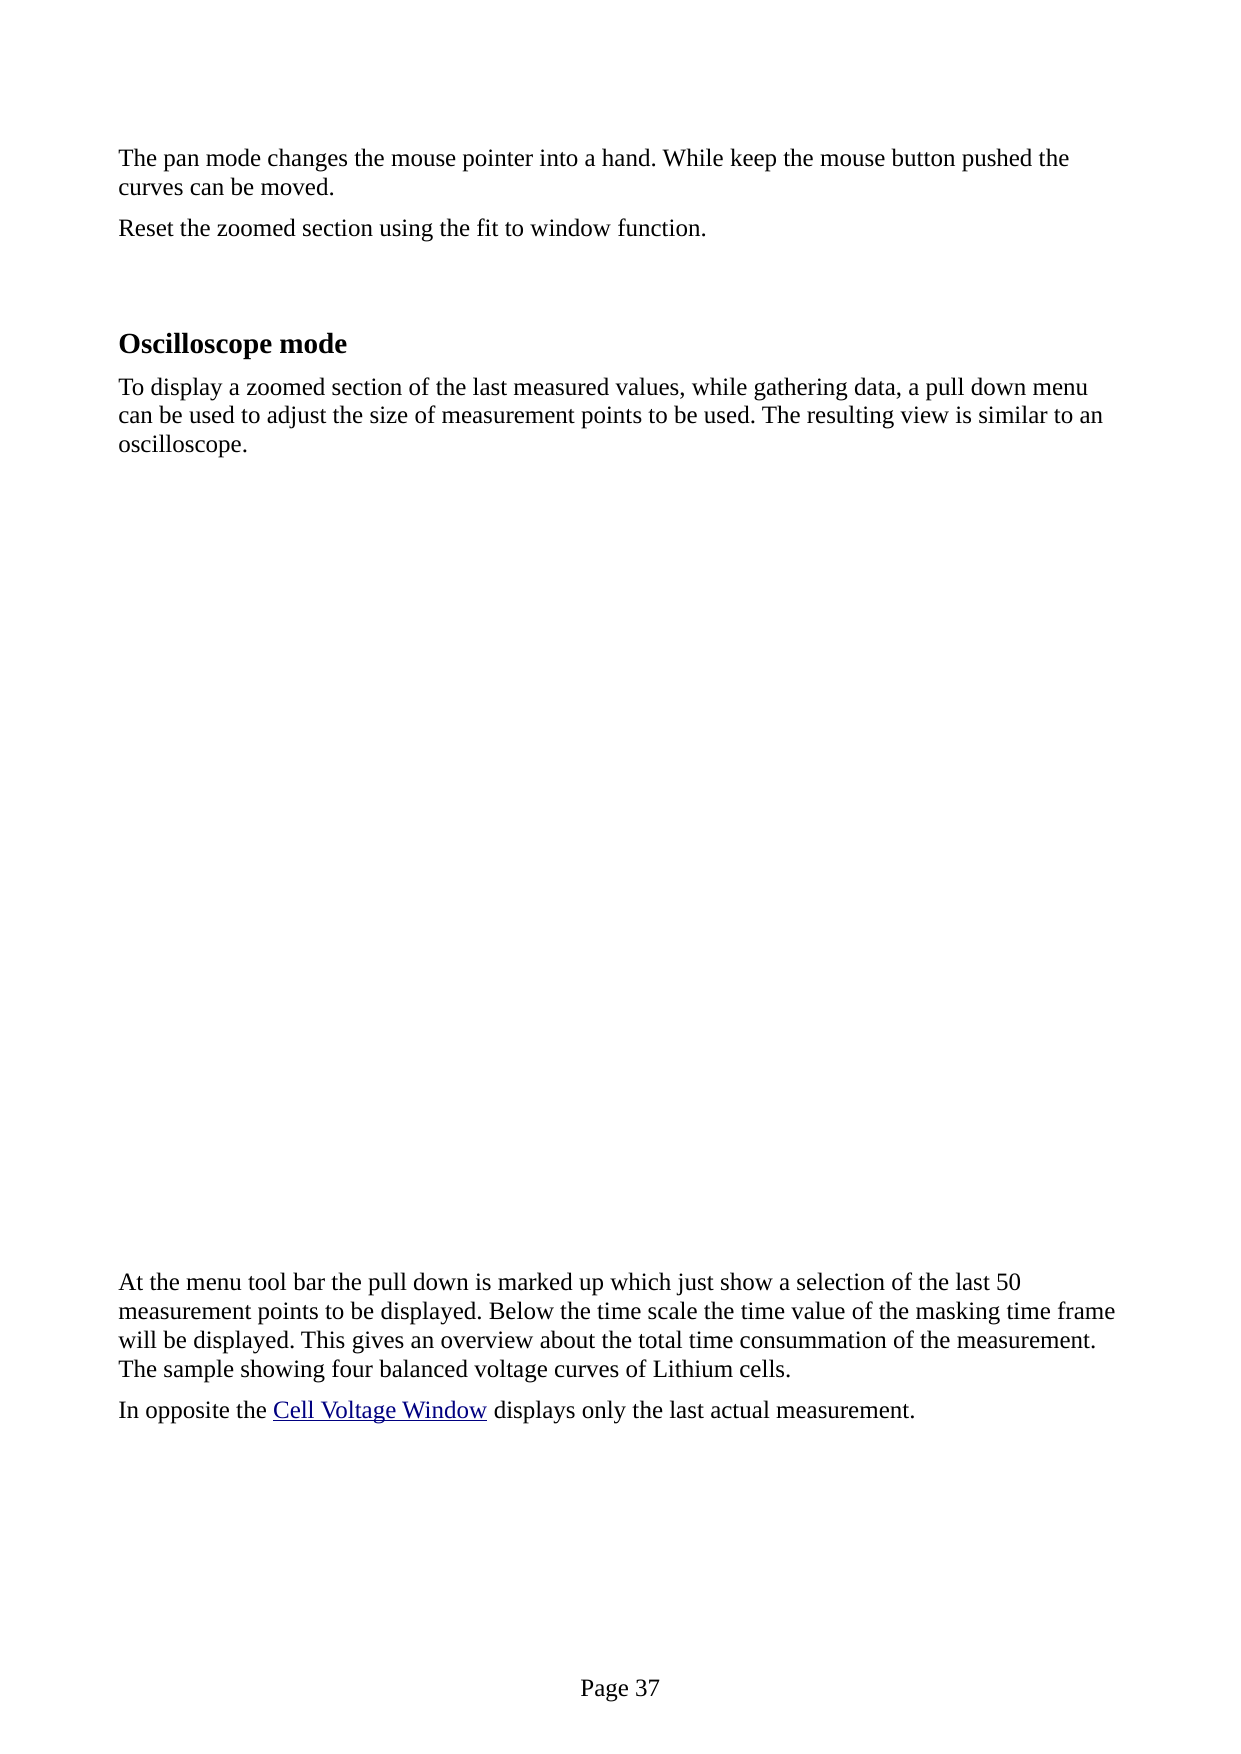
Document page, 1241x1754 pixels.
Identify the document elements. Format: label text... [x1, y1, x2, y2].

subtitle Oscilloscope mode [118, 326, 1122, 359]
text To display a zoomed section of the last measured values, while gathering data, a pull down menu can be used to adjust the size of measurement points to be used. The resulting view is similar to an oscilloscope. [118, 372, 1122, 458]
text In opposite the Cell Voltage Window displays only the last actual measurement. [118, 1395, 1122, 1424]
text Reset the zoomed section using the fit to window function. [118, 213, 1122, 242]
text The pan mode changes the mouse pointer into a hand. While keep the mouse button pushed the curves can be moved. [118, 143, 1122, 201]
text At the menu tool bar the pull down is marked up which just show a selection of the last 50 measurement points to be displayed. Below the time scale the time value of the masking time frame will be displayed. This gives an overview about the total time consummation of the measurement. The sample showing four balanced voltage curves of Lithium cells. [118, 1267, 1122, 1382]
